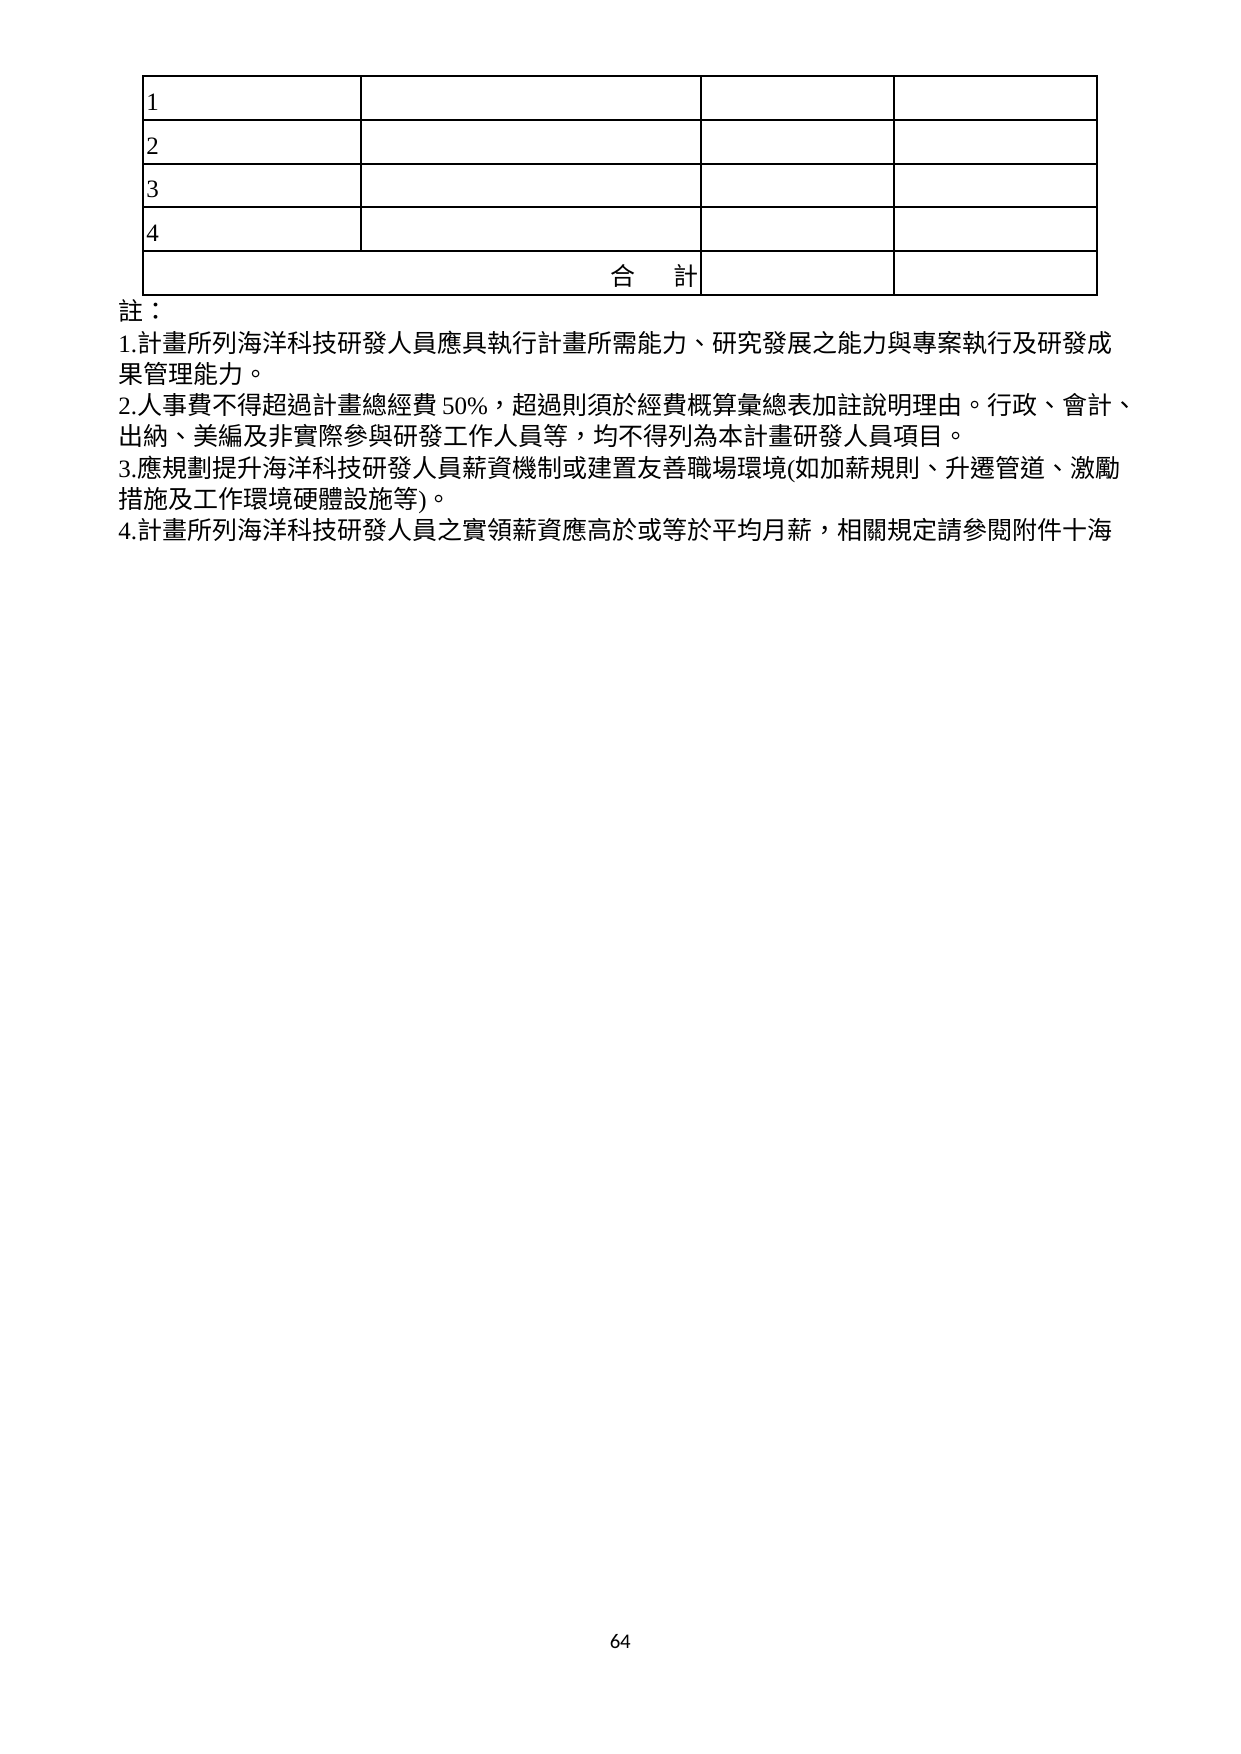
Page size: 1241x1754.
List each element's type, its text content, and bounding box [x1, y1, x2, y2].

table_cell [702, 77, 893, 119]
table_cell [702, 121, 893, 162]
text 2.人事費不得超過計畫總經費50%，超過則須於經費概算彙總表加註說明理由。行政、會計、出納、美編及非實際參與研發工作人員等，均不得列為本計畫研發人員項目。 [118, 389, 1122, 452]
table_cell [895, 77, 1096, 119]
table_cell [895, 165, 1096, 206]
table_cell 合 計 [144, 252, 700, 294]
table_cell 1 [144, 77, 360, 119]
text 4.計畫所列海洋科技研發人員之實領薪資應高於或等於平均月薪，相關規定請參閱附件十海 [118, 514, 1122, 546]
table_cell [895, 208, 1096, 250]
table_cell [362, 121, 700, 162]
table_cell [362, 77, 700, 119]
table_cell [895, 252, 1096, 294]
table_cell 2 [144, 121, 360, 162]
table_cell 4 [144, 208, 360, 250]
table_cell [362, 165, 700, 206]
table_cell [702, 252, 893, 294]
table_cell [702, 165, 893, 206]
table_cell [362, 208, 700, 250]
text 3.應規劃提升海洋科技研發人員薪資機制或建置友善職場環境(如加薪規則、升遷管道、激勵措施及工作環境硬體設施等)。 [118, 452, 1122, 514]
text 註： [118, 296, 1122, 327]
table_cell [702, 208, 893, 250]
table_cell 3 [144, 165, 360, 206]
table_cell [895, 121, 1096, 162]
text 1.計畫所列海洋科技研發人員應具執行計畫所需能力、研究發展之能力與專案執行及研發成果管理能力。 [118, 327, 1122, 389]
